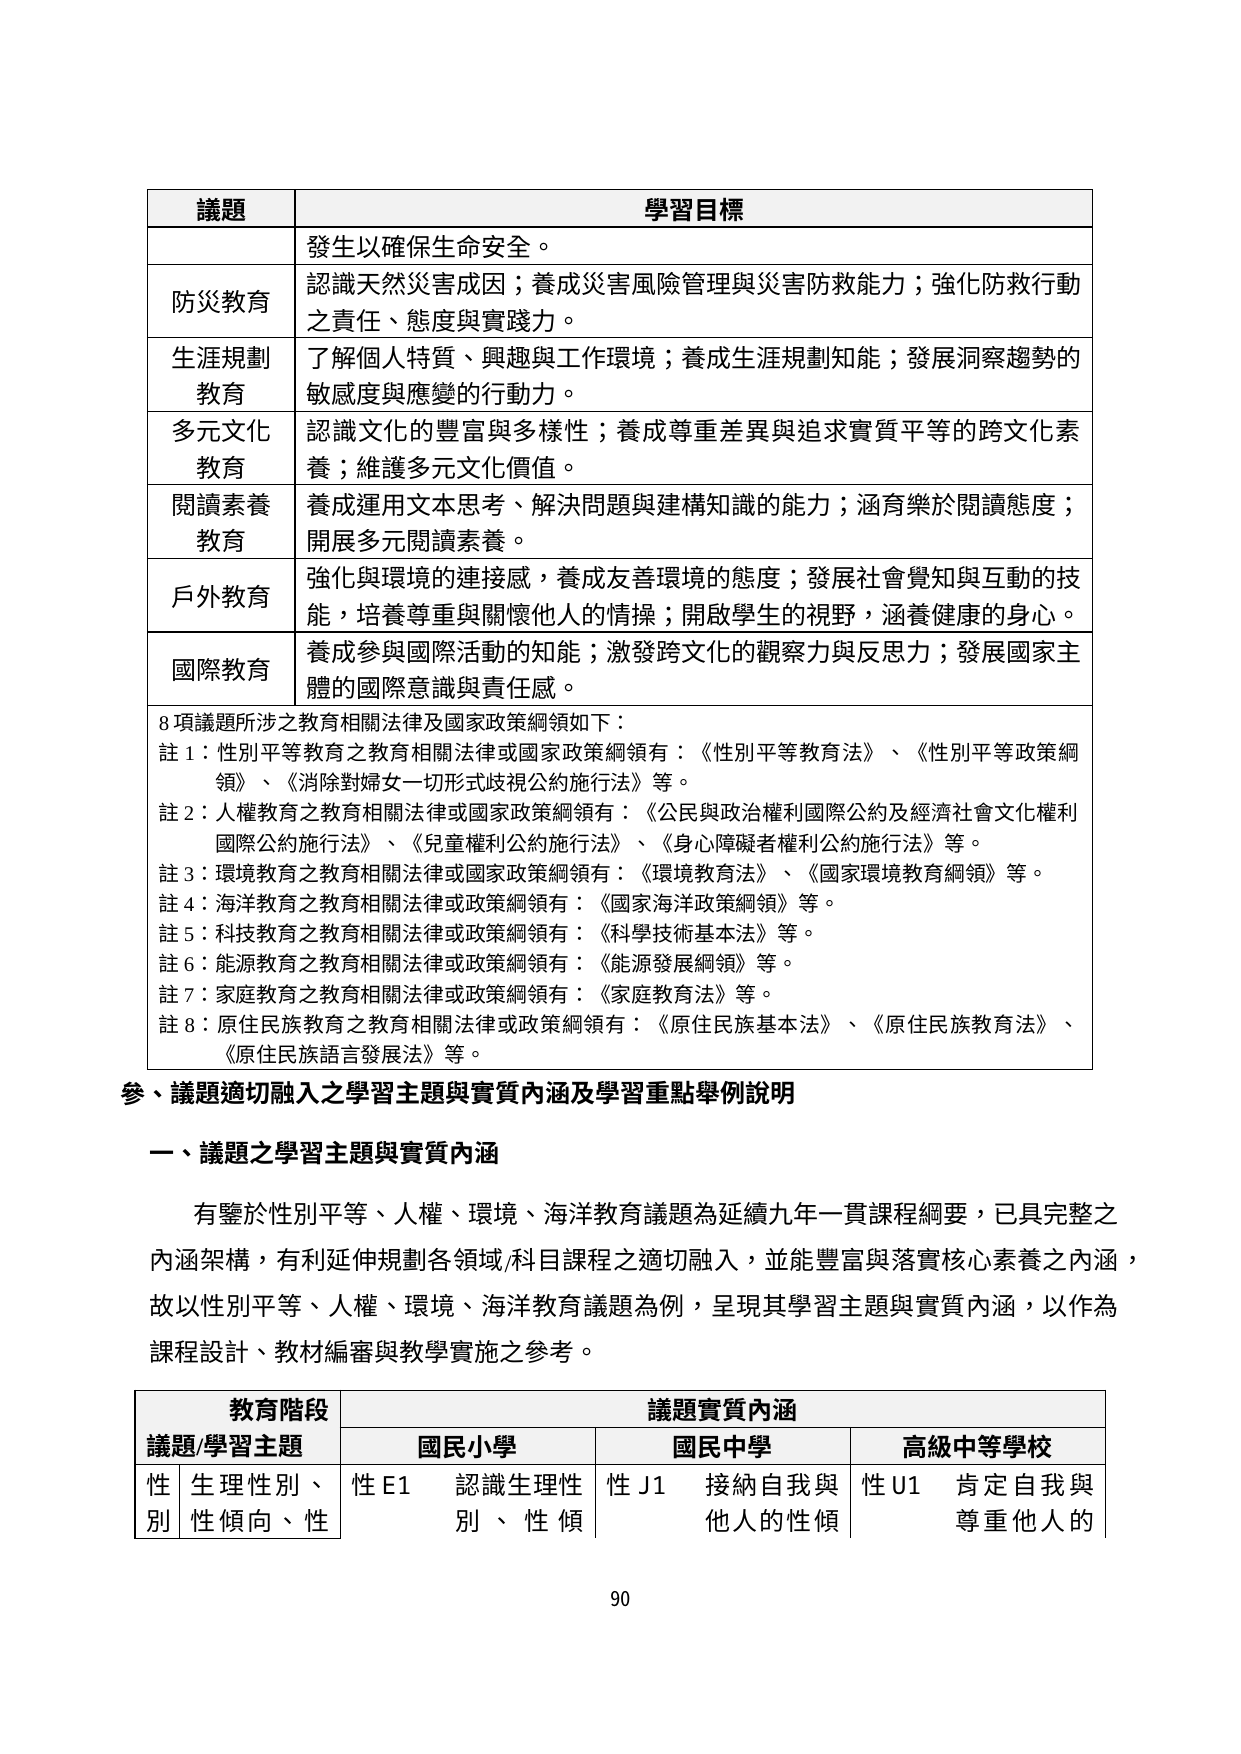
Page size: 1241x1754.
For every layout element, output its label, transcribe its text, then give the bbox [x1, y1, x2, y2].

text 參、議題適切融入之學習主題與實質內涵及學習重點舉例說明 [120, 1077, 1120, 1123]
table_cell 養成參與國際活動的知能；激發跨文化的觀察力與反思力；發展國家主體的國際意識與責任感。 [296, 633, 1092, 705]
table_cell 閱讀素養 教育 [148, 485, 294, 558]
table_cell [148, 228, 294, 264]
table_cell 國際教育 [148, 633, 294, 705]
table_cell 認識文化的豐富與多樣性；養成尊重差異與追求實質平等的跨文化素養；維護多元文化價值。 [296, 412, 1092, 484]
table_cell 性E1 [341, 1465, 444, 1538]
table_cell 性J1 [596, 1465, 694, 1538]
table_cell 性U1 [851, 1465, 944, 1538]
table_header 教育階段 議題/學習主題 [136, 1391, 340, 1464]
table_cell 強化與環境的連接感，養成友善環境的態度；發展社會覺知與互動的技能，培養尊重與關懷他人的情操；開啟學生的視野，涵養健康的身心。 [296, 559, 1092, 631]
table_cell 戶外教育 [148, 559, 294, 631]
table_header 學習目標 [296, 190, 1092, 226]
table_cell 接納自我與他人的性傾 [694, 1465, 850, 1538]
table_cell 國民小學 [341, 1428, 595, 1464]
table_header 議題實質內涵 [341, 1391, 1105, 1427]
text 有鑒於性別平等、人權、環境、海洋教育議題為延續九年一貫課程綱要，已具完整之內涵架構，有利延伸規劃各領域/科目課程之適切融入，並能豐富與落實核心素養之內涵，故以性別平等、人權、環境、海洋教育議題為例，呈現其學習主題與實質內涵，以作為課程設計、教材編審與教學實施之參考。 [149, 1199, 1120, 1382]
table_cell 生理性別、性傾向、性 [180, 1465, 340, 1538]
table_cell 養成運用文本思考、解決問題與建構知識的能力；涵育樂於閱讀態度；開展多元閱讀素養。 [296, 485, 1092, 558]
table_cell 多元文化 教育 [148, 412, 294, 484]
table_header 議題 [148, 190, 294, 226]
table_cell 認識生理性別、性傾 [444, 1465, 595, 1538]
table_cell 性別 [136, 1465, 179, 1538]
table_cell 高級中等學校 [851, 1428, 1105, 1464]
table_cell 國民中學 [596, 1428, 850, 1464]
table_cell 發生以確保生命安全。 [296, 228, 1092, 264]
text 一、議題之學習主題與實質內涵 [120, 1138, 1120, 1184]
table_cell 肯定自我與尊重他人的 [944, 1465, 1105, 1538]
table_cell 認識天然災害成因；養成災害風險管理與災害防救能力；強化防救行動之責任、態度與實踐力。 [296, 265, 1092, 337]
table_cell 生涯規劃 教育 [148, 338, 294, 411]
table_cell 防災教育 [148, 265, 294, 337]
table_cell 8項議題所涉之教育相關法律及國家政策綱領如下： 註1：性別平等教育之教育相關法律或國家政策綱領有：《性別平等教育法》、《性別平等政策綱領》、《消除對婦女一切形式歧視公約施行法》等。 註2：人權教育之教育相關法律或國家政策綱領有：《公民與政治權利國際公約及經濟社會文化權利國際公約施行法》、《兒童權利公約施行法》、《身心障礙者權利公約施行法》等。 註3：環境教育之教育相關法律或國家政策綱領有：《環境教育法》、《國家環境教育綱領》等。 註4：海洋教育之教育相關法律或政策綱領有：《國家海洋政策綱領》等。 註5：科技教育之教育相關法律或政策綱領有：《科學技術基本法》等。 註6：能源教育之教育相關法律或政策綱領有：《能源發展綱領》等。 註7：家庭教育之教育相關法律或政策綱領有：《家庭教育法》等。 註8：原住民族教育之教育相關法律或政策綱領有：《原住民族基本法》、《原住民族教育法》、《原住民族語言發展法》等。 [148, 706, 1092, 1068]
table_cell 了解個人特質、興趣與工作環境；養成生涯規劃知能；發展洞察趨勢的敏感度與應變的行動力。 [296, 338, 1092, 411]
